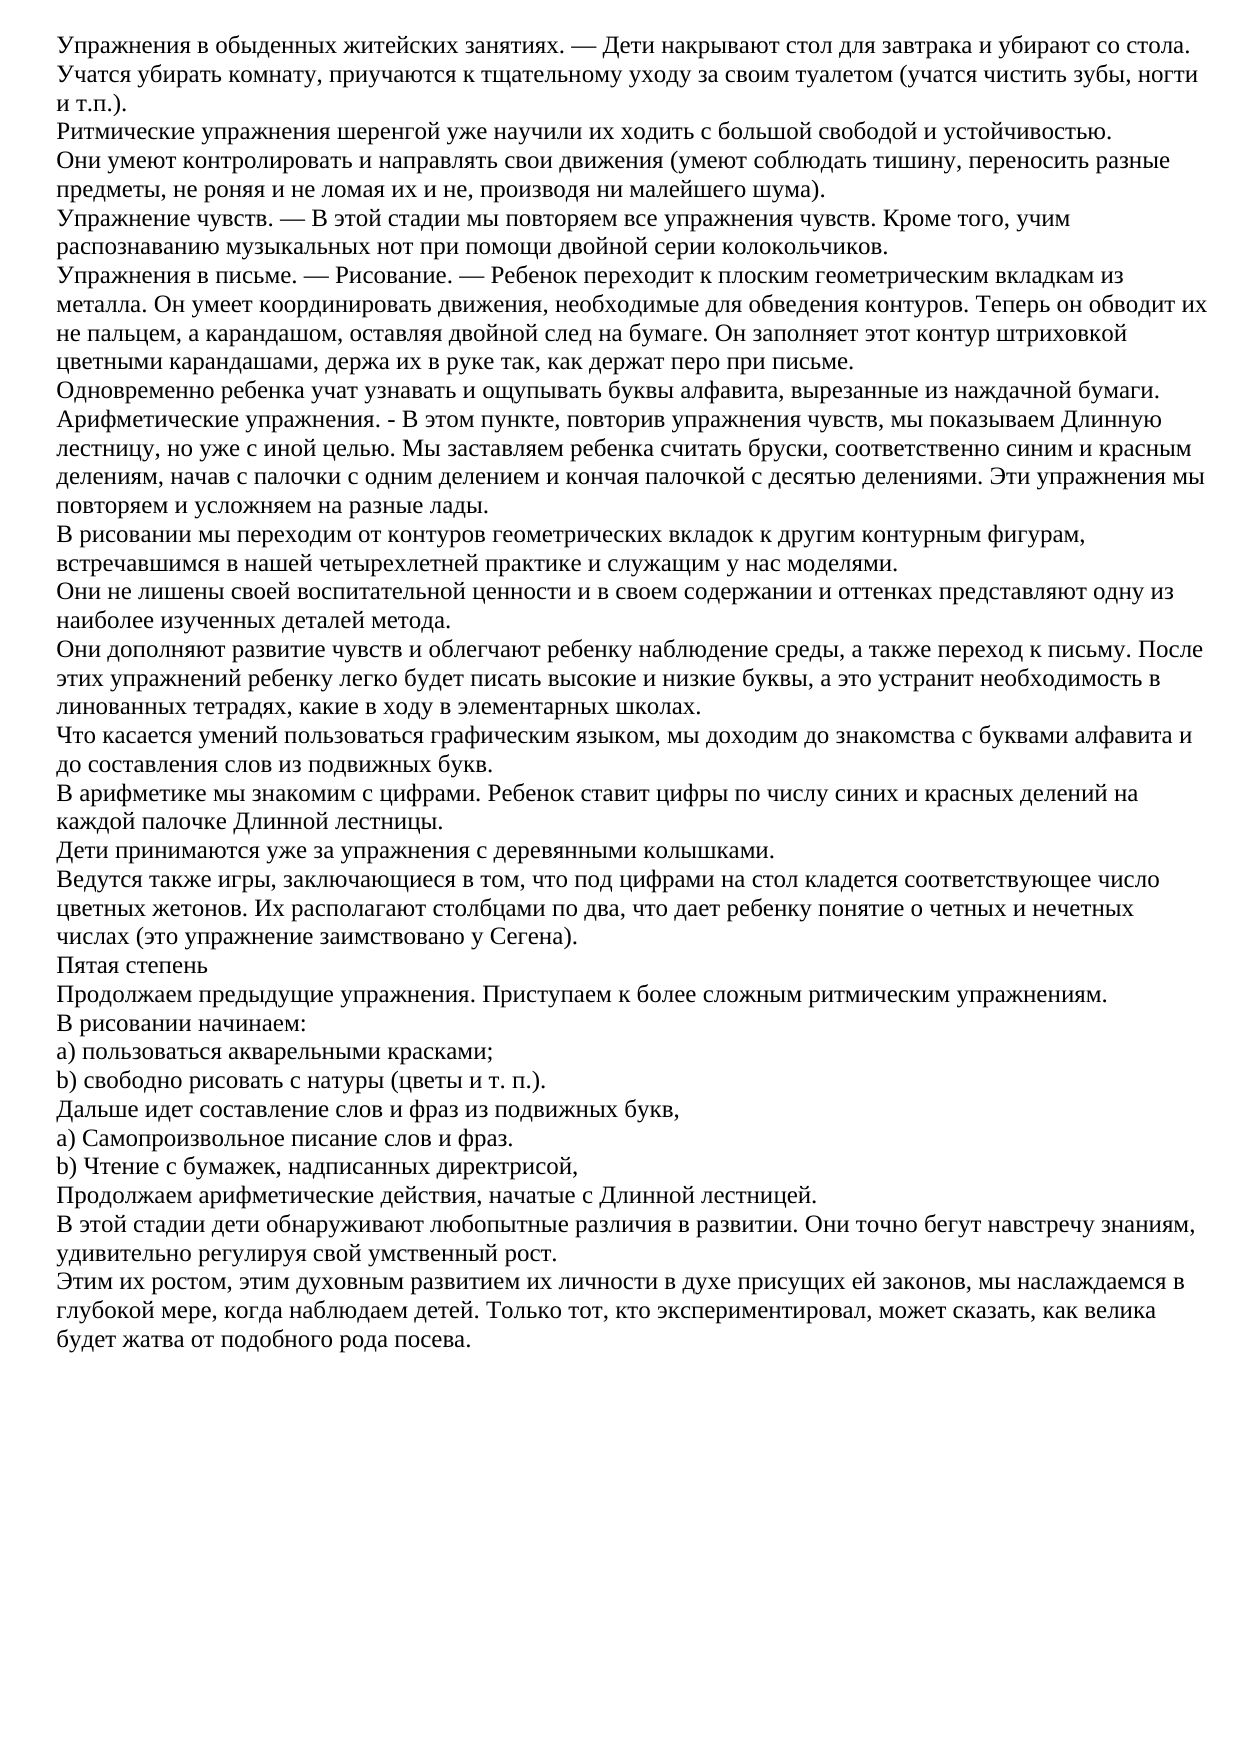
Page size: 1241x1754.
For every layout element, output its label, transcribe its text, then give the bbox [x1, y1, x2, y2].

text Упражнения в обыденных житейских занятиях. — Дети накрывают стол для завтрака и убирают со стола. Учатся убирать комнату, приучаются к тщательному уходу за своим туалетом (учатся чистить зубы, ногти и т.п.). [56, 30, 1212, 116]
text Упражнение чувств. — В этой стадии мы повторяем все упражнения чувств. Кроме того, учим распознаванию музыкальных нот при помощи двойной серии колокольчиков. [56, 203, 1212, 260]
text Упражнения в письме. — Рисование. — Ребенок переходит к плоским геометрическим вкладкам из металла. Он умеет координировать движения, необходимые для обведения контуров. Теперь он обводит их не пальцем, а карандашом, оставляя двойной след на бумаге. Он заполняет этот контур штриховкой цветными карандашами, держа их в руке так, как держат перо при письме. [56, 260, 1212, 375]
text Арифметические упражнения. - В этом пункте, повторив упражнения чувств, мы показываем Длинную лестницу, но уже с иной целью. Мы заставляем ребенка считать бруски, соответственно синим и красным делениям, начав с палочки с одним делением и кончая палочкой с десятью делениями. Эти упражнения мы повторяем и усложняем на разные лады. [56, 404, 1212, 519]
text Ритмические упражнения шеренгой уже научили их ходить с большой свободой и устойчивостью. [56, 116, 1212, 145]
text В рисовании мы переходим от контуров геометрических вкладок к другим контурным фигурам, встречавшимся в нашей четырехлетней практике и служащим у нас моделями. [56, 519, 1212, 576]
text В рисовании начинаем: [56, 1008, 1212, 1036]
text а) пользоваться акварельными красками; [56, 1036, 1212, 1065]
text В арифметике мы знакомим с цифрами. Ребенок ставит цифры по числу синих и красных делений на каждой палочке Длинной лестницы. [56, 778, 1212, 835]
text a) Самопроизвольное писание слов и фраз. [56, 1123, 1212, 1151]
text Что касается умений пользоваться графическим языком, мы доходим до знакомства с буквами алфавита и до составления слов из подвижных букв. [56, 720, 1212, 778]
text Они умеют контролировать и направлять свои движения (умеют соблюдать тишину, переносить разные предметы, не роняя и не ломая их и не, производя ни малейшего шума). [56, 145, 1212, 203]
text Продолжаем арифметические действия, начатые с Длинной лестницей. [56, 1180, 1212, 1209]
text b) Чтение с бумажек, надписанных директрисой, [56, 1151, 1212, 1180]
text Они дополняют развитие чувств и облегчают ребенку наблюдение среды, а также переход к письму. После этих упражнений ребенку легко будет писать высокие и низкие буквы, а это устранит необходимость в линованных тетрадях, какие в ходу в элементарных школах. [56, 634, 1212, 720]
text Дети принимаются уже за упражнения с деревянными колышками. [56, 835, 1212, 864]
text Продолжаем предыдущие упражнения. Приступаем к более сложным ритмическим упражнениям. [56, 979, 1212, 1008]
text Этим их ростом, этим духовным развитием их личности в духе присущих ей законов, мы наслаждаемся в глубокой мере, когда наблюдаем детей. Только тот, кто экспериментировал, может сказать, как велика будет жатва от подобного рода посева. [56, 1266, 1212, 1353]
text Пятая степень [56, 950, 1212, 979]
text Дальше идет составление слов и фраз из подвижных букв, [56, 1094, 1212, 1123]
text Они не лишены своей воспитательной ценности и в своем содержании и оттенках представляют одну из наиболее изученных деталей метода. [56, 576, 1212, 634]
text b) свободно рисовать с натуры (цветы и т. п.). [56, 1065, 1212, 1094]
text В этой стадии дети обнаруживают любопытные различия в развитии. Они точно бегут навстречу знаниям, удивительно регулируя свой умственный рост. [56, 1209, 1212, 1266]
text Одновременно ребенка учат узнавать и ощупывать буквы алфавита, вырезанные из наждачной бумаги. [56, 375, 1212, 404]
text Ведутся также игры, заключающиеся в том, что под цифрами на стол кладется соответствующее число цветных жетонов. Их располагают столбцами по два, что дает ребенку понятие о четных и нечетных числах (это упражнение заимствовано у Сегена). [56, 864, 1212, 950]
